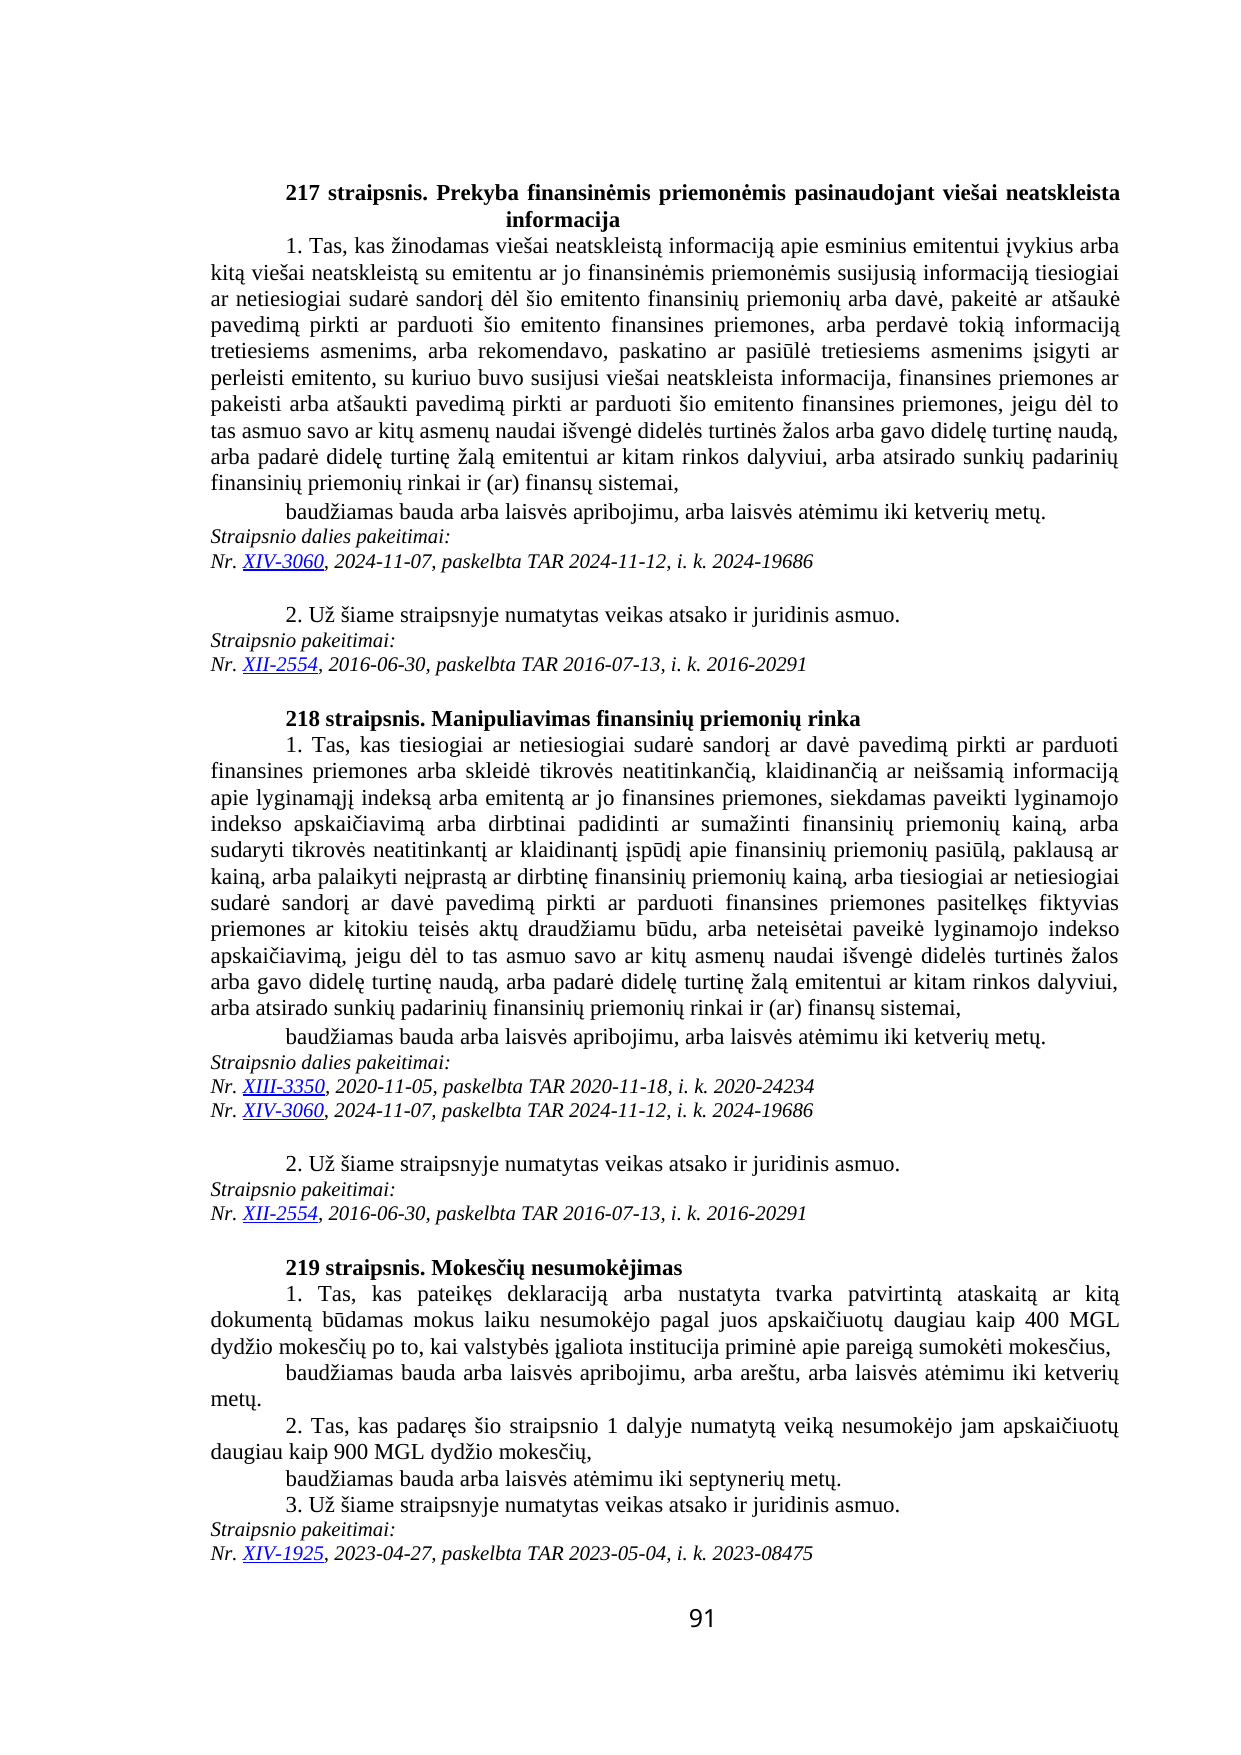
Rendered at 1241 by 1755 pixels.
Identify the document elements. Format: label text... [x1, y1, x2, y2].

text baudžiamas bauda arba laisvės apribojimu, arba areštu, arba laisvės atėmimu iki ketverių metų. [210, 1359, 1120, 1412]
text Straipsnio pakeitimai: [210, 1517, 1120, 1541]
text Nr. XII-2554, 2016-06-30, paskelbta TAR 2016-07-13, i. k. 2016-20291 [210, 1201, 1120, 1225]
text Straipsnio pakeitimai: [210, 628, 1120, 652]
text 2. Už šiame straipsnyje numatytas veikas atsako ir juridinis asmuo. [210, 1151, 1120, 1177]
text baudžiamas bauda arba laisvės atėmimu iki septynerių metų. [210, 1464, 1120, 1491]
text Straipsnio dalies pakeitimai: [210, 524, 1120, 548]
text Nr. XII-2554, 2016-06-30, paskelbta TAR 2016-07-13, i. k. 2016-20291 [210, 652, 1120, 676]
text baudžiamas bauda arba laisvės apribojimu, arba laisvės atėmimu iki ketverių metų. [210, 1021, 1120, 1049]
text 2. Už šiame straipsnyje numatytas veikas atsako ir juridinis asmuo. [210, 601, 1120, 628]
text 218 straipsnis. Manipuliavimas finansinių priemonių rinka [210, 704, 1120, 731]
text 1. Tas, kas tiesiogiai ar netiesiogiai sudarė sandorį ar davė pavedimą pirkti ar parduoti finansines priemones arba skleidė tikrovės neatitinkančią, klaidinančią ar neišsamią informaciją apie lyginamąjį indeksą arba emitentą ar jo finansines priemones, siekdamas paveikti lyginamojo indekso apskaičiavimą arba dirbtinai padidinti ar sumažinti finansinių priemonių kainą, arba sudaryti tikrovės neatitinkantį ar klaidinantį įspūdį apie finansinių priemonių pasiūlą, paklausą ar kainą, arba palaikyti neįprastą ar dirbtinę finansinių priemonių kainą, arba tiesiogiai ar netiesiogiai sudarė sandorį ar davė pavedimą pirkti ar parduoti finansines priemones pasitelkęs fiktyvias priemones ar kitokiu teisės aktų draudžiamu būdu, arba neteisėtai paveikė lyginamojo indekso apskaičiavimą, jeigu dėl to tas asmuo savo ar kitų asmenų naudai išvengė didelės turtinės žalos arba gavo didelę turtinę naudą, arba padarė didelę turtinę žalą emitentui ar kitam rinkos dalyviui, arba atsirado sunkių padarinių finansinių priemonių rinkai ir (ar) finansų sistemai, [210, 731, 1120, 1021]
text Nr. XIV-1925, 2023-04-27, paskelbta TAR 2023-05-04, i. k. 2023-08475 [210, 1541, 1120, 1565]
text Straipsnio dalies pakeitimai: [210, 1049, 1120, 1074]
text baudžiamas bauda arba laisvės apribojimu, arba laisvės atėmimu iki ketverių metų. [210, 496, 1120, 524]
text 3. Už šiame straipsnyje numatytas veikas atsako ir juridinis asmuo. [210, 1491, 1120, 1517]
text 219 straipsnis. Mokesčių nesumokėjimas [210, 1254, 1120, 1280]
text Nr. XIV-3060, 2024-11-07, paskelbta TAR 2024-11-12, i. k. 2024-19686 [210, 1098, 1120, 1122]
text Nr. XIV-3060, 2024-11-07, paskelbta TAR 2024-11-12, i. k. 2024-19686 [210, 548, 1120, 573]
text 1. Tas, kas žinodamas viešai neatskleistą informaciją apie esminius emitentui įvykius arba kitą viešai neatskleistą su emitentu ar jo finansinėmis priemonėmis susijusią informaciją tiesiogiai ar netiesiogiai sudarė sandorį dėl šio emitento finansinių priemonių arba davė, pakeitė ar atšaukė pavedimą pirkti ar parduoti šio emitento finansines priemones, arba perdavė tokią informaciją tretiesiems asmenims, arba rekomendavo, paskatino ar pasiūlė tretiesiems asmenims įsigyti ar perleisti emitento, su kuriuo buvo susijusi viešai neatskleista informacija, finansines priemones ar pakeisti arba atšaukti pavedimą pirkti ar parduoti šio emitento finansines priemones, jeigu dėl to tas asmuo savo ar kitų asmenų naudai išvengė didelės turtinės žalos arba gavo didelę turtinę naudą, arba padarė didelę turtinę žalą emitentui ar kitam rinkos dalyviui, arba atsirado sunkių padarinių finansinių priemonių rinkai ir (ar) finansų sistemai, [210, 232, 1120, 496]
text Straipsnio pakeitimai: [210, 1177, 1120, 1201]
text 217 straipsnis. Prekyba finansinėmis priemonėmis pasinaudojant viešai neatskleista informacija [285, 179, 1120, 232]
text 2. Tas, kas padaręs šio straipsnio 1 dalyje numatytą veiką nesumokėjo jam apskaičiuotų daugiau kaip 900 MGL dydžio mokesčių, [210, 1412, 1120, 1464]
text 1. Tas, kas pateikęs deklaraciją arba nustatyta tvarka patvirtintą ataskaitą ar kitą dokumentą būdamas mokus laiku nesumokėjo pagal juos apskaičiuotų daugiau kaip 400 MGL dydžio mokesčių po to, kai valstybės įgaliota institucija priminė apie pareigą sumokėti mokesčius, [210, 1280, 1120, 1359]
text Nr. XIII-3350, 2020-11-05, paskelbta TAR 2020-11-18, i. k. 2020-24234 [210, 1074, 1120, 1098]
